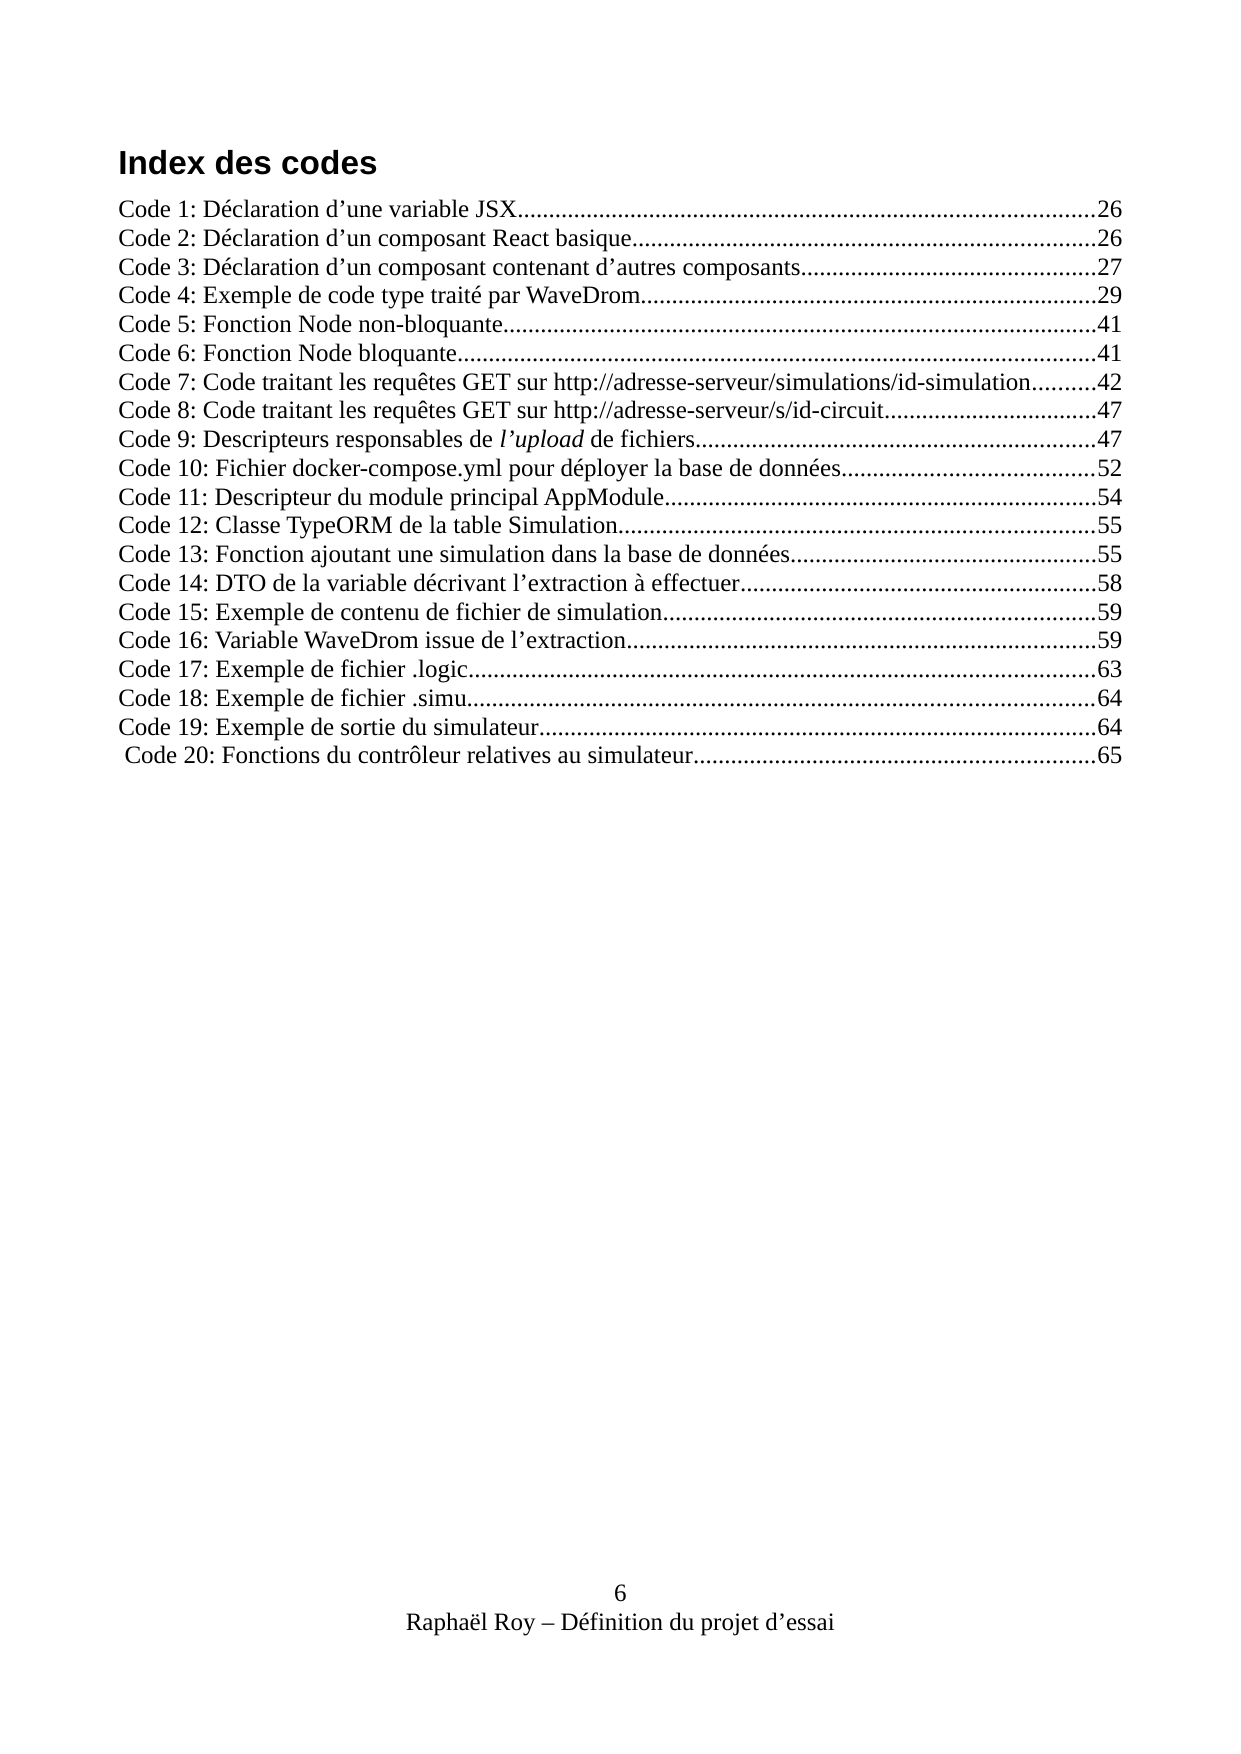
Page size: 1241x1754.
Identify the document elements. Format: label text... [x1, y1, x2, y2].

text Code 20: Fonctions du contrôleur relatives au simulateur 65 [118, 740, 1122, 769]
text Code 1: Déclaration d’une variable JSX 26 [118, 194, 1122, 223]
text Code 2: Déclaration d’un composant React basique 26 [118, 223, 1122, 252]
text Code 9: Descripteurs responsables de l’upload de fichiers 47 [118, 424, 1122, 453]
text Code 17: Exemple de fichier .logic 63 [118, 654, 1122, 683]
text Code 13: Fonction ajoutant une simulation dans la base de données 55 [118, 539, 1122, 568]
text Code 14: DTO de la variable décrivant l’extraction à effectuer 58 [118, 568, 1122, 597]
text Code 5: Fonction Node non-bloquante 41 [118, 309, 1122, 338]
text Code 11: Descripteur du module principal AppModule 54 [118, 482, 1122, 510]
text Code 4: Exemple de code type traité par WaveDrom 29 [118, 280, 1122, 309]
text Code 19: Exemple de sortie du simulateur 64 [118, 712, 1122, 740]
subtitle Index des codes [118, 143, 1122, 182]
text Code 15: Exemple de contenu de fichier de simulation 59 [118, 597, 1122, 625]
text Code 7: Code traitant les requêtes GET sur http://adresse-serveur/simulations/id-simulation 42 [118, 367, 1122, 395]
text Code 6: Fonction Node bloquante 41 [118, 338, 1122, 367]
text Code 16: Variable WaveDrom issue de l’extraction 59 [118, 625, 1122, 654]
text Code 12: Classe TypeORM de la table Simulation 55 [118, 510, 1122, 539]
text Code 8: Code traitant les requêtes GET sur http://adresse-serveur/s/id-circuit 47 [118, 395, 1122, 424]
text Code 10: Fichier docker-compose.yml pour déployer la base de données 52 [118, 453, 1122, 482]
text Code 18: Exemple de fichier .simu 64 [118, 683, 1122, 712]
text Code 3: Déclaration d’un composant contenant d’autres composants 27 [118, 252, 1122, 280]
